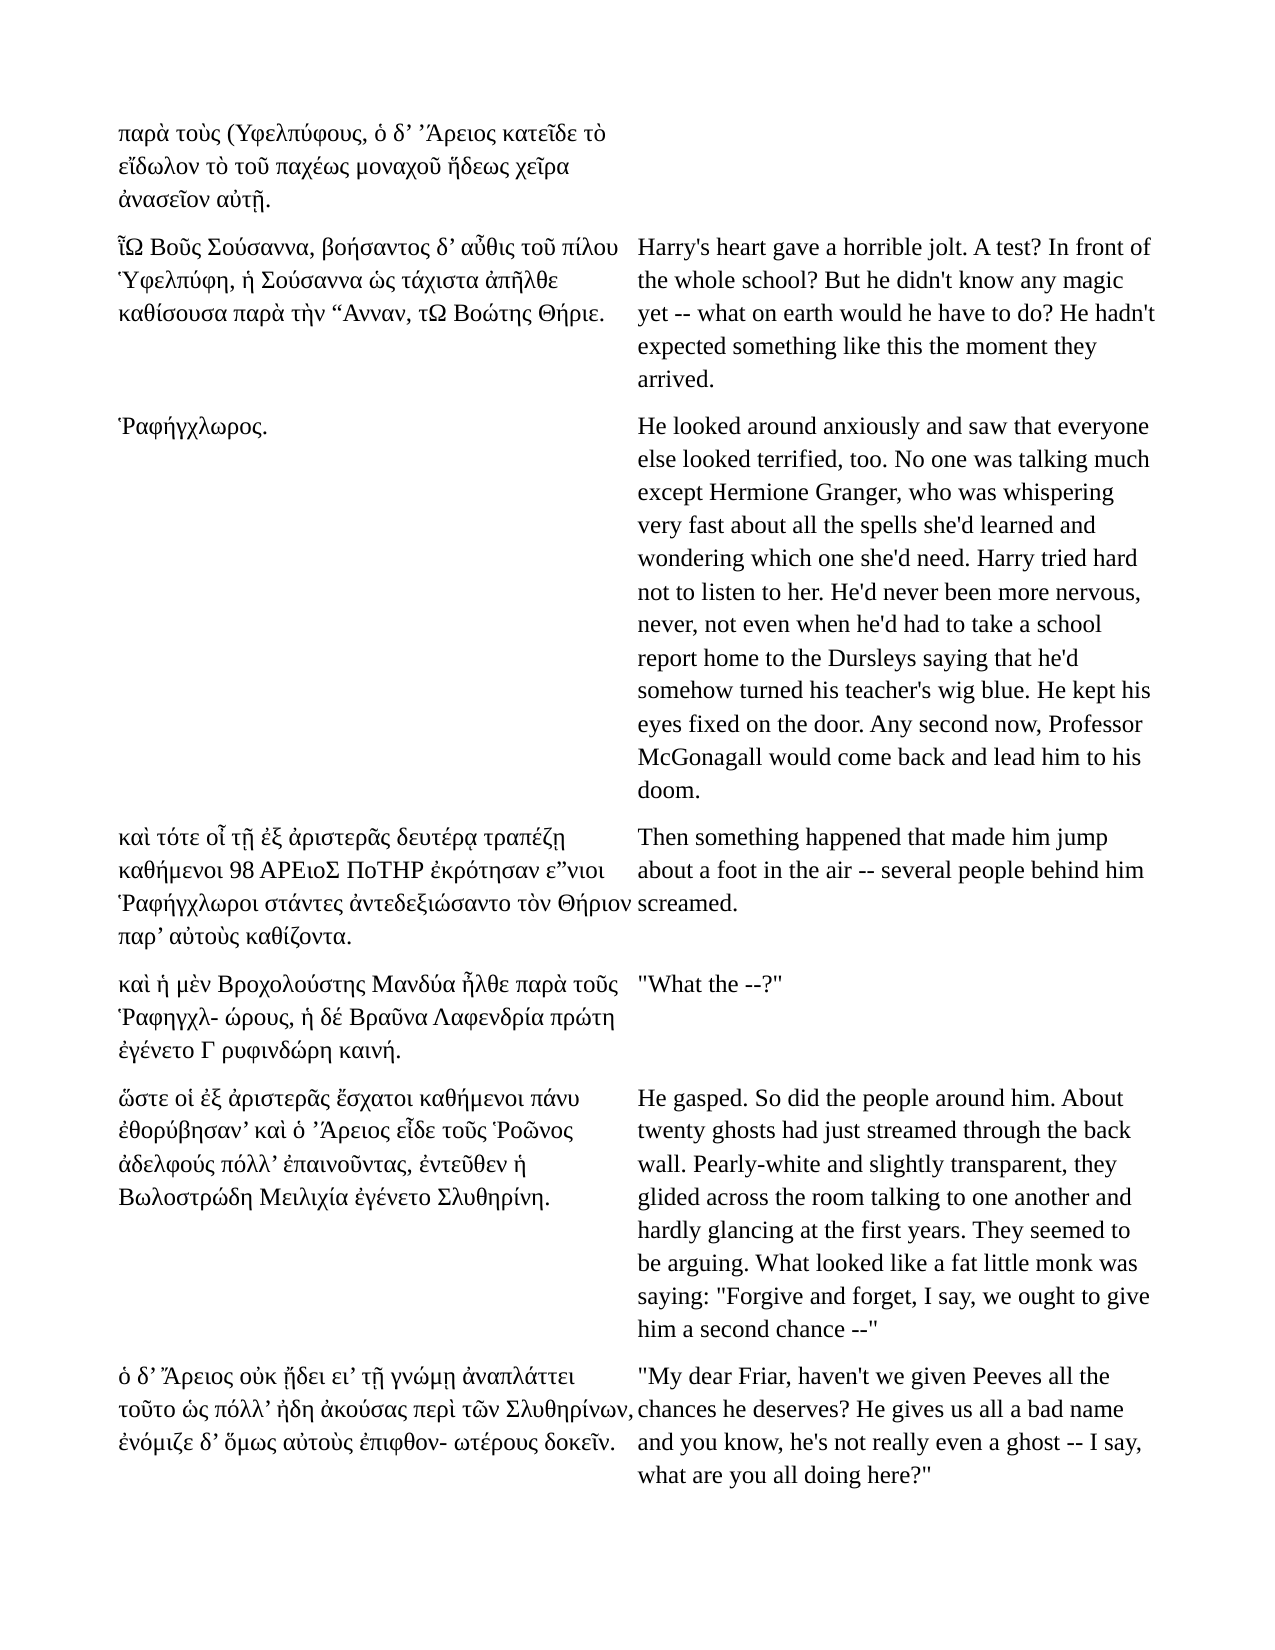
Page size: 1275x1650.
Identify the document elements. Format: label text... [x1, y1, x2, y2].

table_cell ὥστε οἱ ἐξ ἀριστερᾶς ἔσχατοι καθήμενοι πάνυ ἐθορύβησαν’ καὶ ὁ ’Άρειος εἶδε τοῦς Ῥοῶνος ἀδελφούς πόλλ’ ἐπαινοῦντας, ἐντεῦθεν ἡ Βωλοστρώδη Μειλιχία ἐγένετο Σλυθηρίνη. [118, 1083, 637, 1361]
table_cell [638, 118, 1157, 232]
table_cell He looked around anxiously and saw that everyone else looked terrified, too. No one was talking much except Hermione Granger, who was whispering very fast about all the spells she'd learned and wondering which one she'd need. Harry tried hard not to listen to her. He'd never been more nervous, never, not even when he'd had to take a school report home to the Dursleys saying that he'd somehow turned his teacher's wig blue. He kept his eyes fixed on the door. Any second now, Professor McGonagall would come back and lead him to his doom. [638, 411, 1157, 822]
table_cell Ῥαφήγχλωρος. [118, 411, 637, 822]
table_cell "What the --?" [638, 969, 1157, 1083]
table_cell "My dear Friar, haven't we given Peeves all the chances he deserves? He gives us all a bad name and you know, he's not really even a ghost -- I say, what are you all doing here?" [638, 1361, 1157, 1508]
table_cell Then something happened that made him jump about a foot in the air -- several people behind him screamed. [638, 822, 1157, 969]
table_cell ῗΩ Βοῦς Σούσαννα, βοήσαντος δ’ αὖθις τοῦ πίλου Ὑφελπύφη, ἡ Σούσαννα ὡς τάχιστα ἀπῆλθε καθίσουσα παρὰ τὴν “Ανναν, τΩ Βοώτης Θήριε. [118, 232, 637, 411]
table_cell Harry's heart gave a horrible jolt. A test? In front of the whole school? But he didn't know any magic yet -- what on earth would he have to do? He hadn't expected something like this the moment they arrived. [638, 232, 1157, 411]
table_cell καὶ τότε οἶ τῇ ἐξ ἀριστερᾶς δευτέρᾳ τραπέζῃ καθήμενοι 98 ΑΡΕιοΣ ΠοΤΗΡ ἐκρότησαν ε”νιοι Ῥαφήγχλωροι στάντες ἀντεδεξιώσαντο τὸν Θήριον παρ’ αὐτοὺς καθίζοντα. [118, 822, 637, 969]
table_cell He gasped. So did the people around him. About twenty ghosts had just streamed through the back wall. Pearly-white and slightly transparent, they glided across the room talking to one another and hardly glancing at the first years. They seemed to be arguing. What looked like a fat little monk was saying: "Forgive and forget, I say, we ought to give him a second chance --" [638, 1083, 1157, 1361]
table_cell ὁ δ’ Ἄρειος οὐκ ᾔδει ει’ τῇ γνώμῃ ἀναπλάττει τοῦτο ὡς πόλλ’ ἠδη ἀκούσας περὶ τῶν Σλυθηρίνων, ἐνόμιζε δ’ ὅμως αὐτοὺς ἐπιφθον- ωτέρους δοκεῖν. [118, 1361, 637, 1508]
table_cell καὶ ἡ μὲν Βροχολούστης Μανδύα ἦλθε παρὰ τοῦς Ῥαφηγχλ- ώρους, ἡ δέ Βραῦνα Λαφενδρία πρώτη ἐγένετο Γ ρυφινδώρη καινή. [118, 969, 637, 1083]
table_cell παρὰ τοὺς (Υφελπύφους, ὁ δ’ ’Άρειος κατεῖδε τὸ εἴδωλον τὸ τοῦ παχέως μοναχοῦ ἥδεως χεῖρα ἀνασεῖον αὐτῇ. [118, 118, 637, 232]
